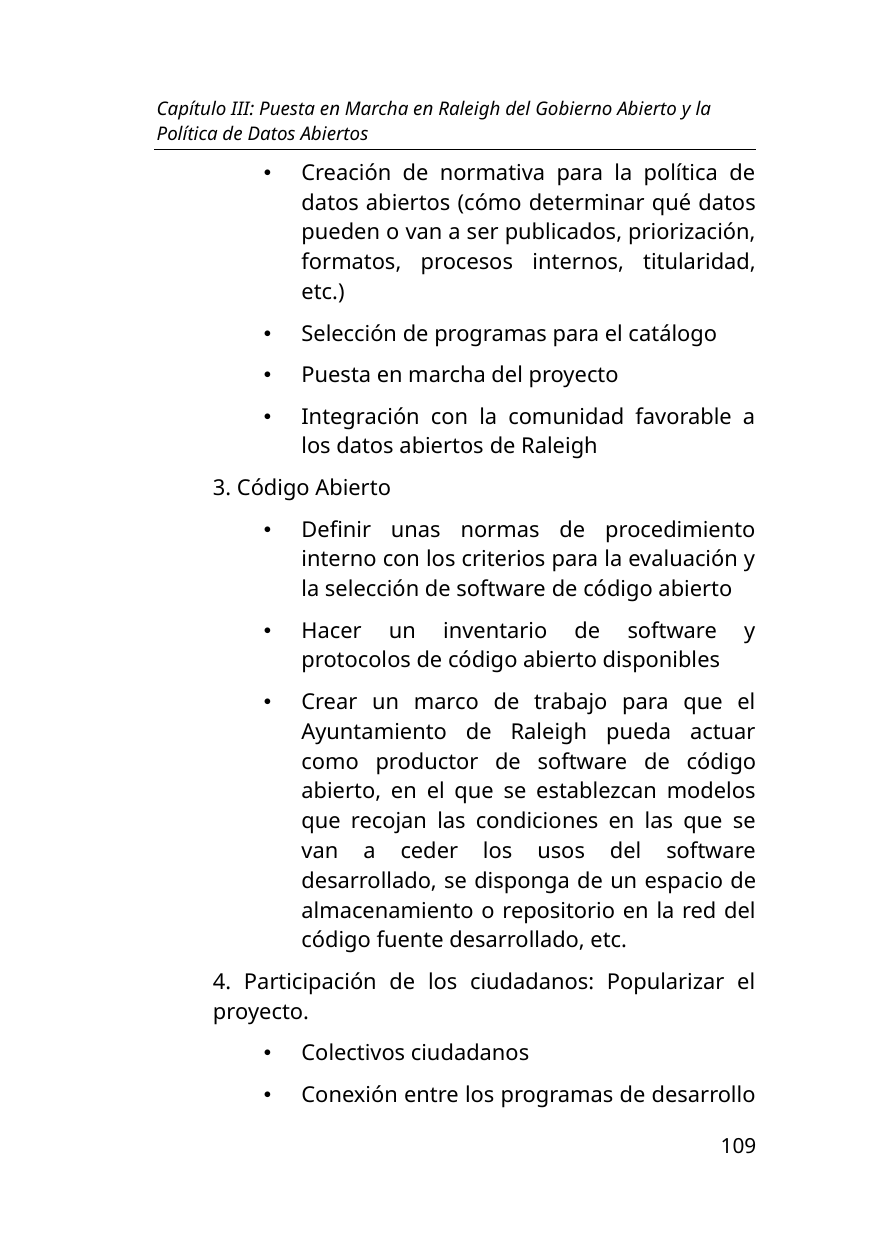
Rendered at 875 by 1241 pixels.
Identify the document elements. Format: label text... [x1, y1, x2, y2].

list Definir unas normas de procedimiento interno con los criterios para la evaluación y la se­lección de software de código abierto [264, 513, 756, 603]
list Integración con la comunidad favorable a los datos abiertos de Raleigh [264, 401, 756, 460]
list Conexión entre los programas de desarrollo [264, 1079, 756, 1109]
text 4. Participación de los ciudadanos: Popularizar el pro­yecto. [213, 966, 756, 1026]
list Hacer un inventario de software y protocolos de código abierto disponibles [264, 615, 756, 674]
list Puesta en marcha del proyecto [264, 359, 756, 389]
text 3. Código Abierto [213, 472, 756, 502]
list Selección de programas para el catálogo [264, 317, 756, 347]
list Colectivos ciudadanos [264, 1037, 756, 1067]
list Crear un marco de trabajo para que el Ayunta­miento de Raleigh pueda actuar como produc­tor de software de código abierto, en el que se establezcan modelos que recojan las condicio­nes en las que se van a ceder los usos del software desarrollado, se disponga de un espa­cio de almacenamiento o repositorio en la red del código fuente desarrollado, etc. [264, 686, 756, 954]
list Creación de normativa para la política de da­tos abiertos (cómo determinar qué datos pue­den o van a ser publicados, priorización, for­matos, procesos internos, titularidad, etc.) [264, 157, 756, 306]
